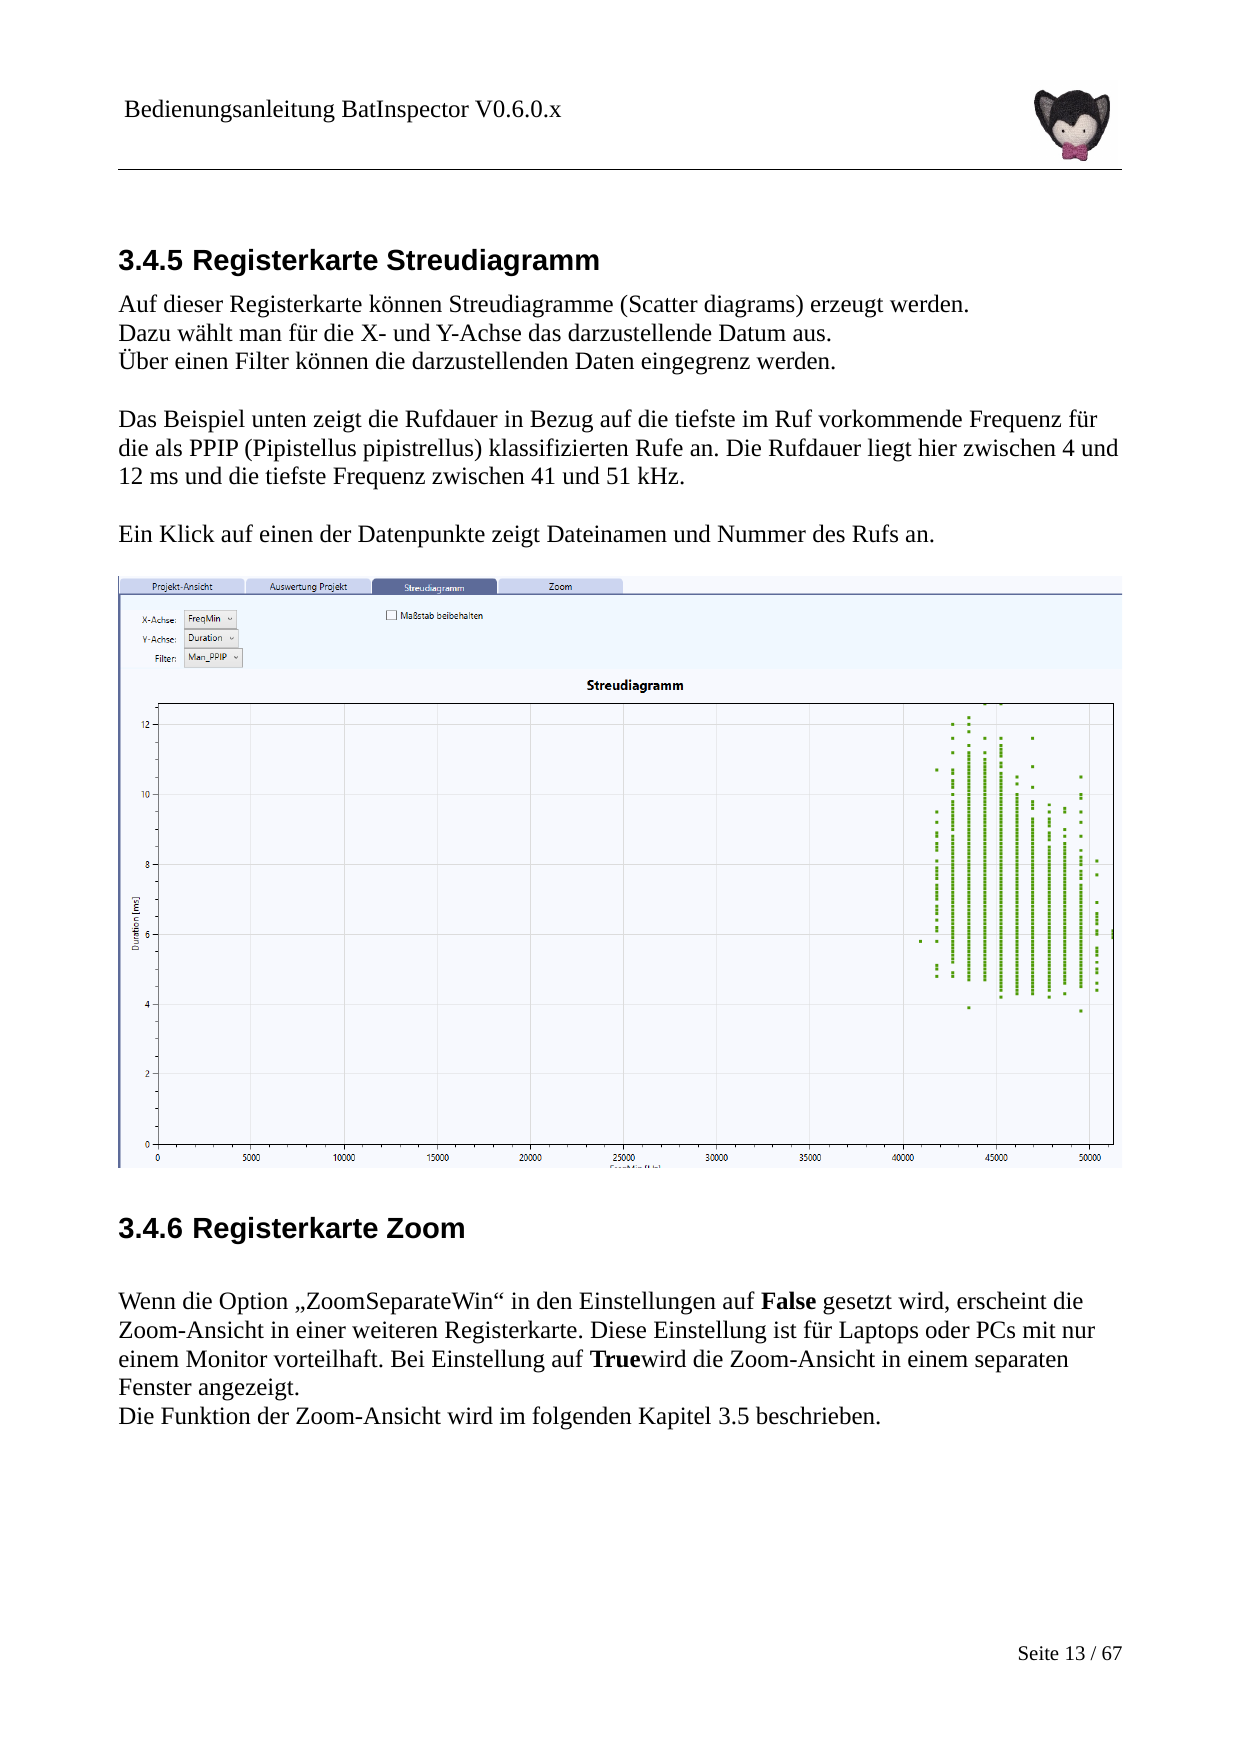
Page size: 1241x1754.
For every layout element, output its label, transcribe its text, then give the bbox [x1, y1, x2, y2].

text Dazu wählt man für die X- und Y-Achse das darzustellende Datum aus. [118, 318, 1122, 346]
text Wenn die Option „ZoomSeparateWin“ in den Einstellungen auf False gesetzt wird, erscheint die Zoom-Ansicht in einer weiteren Registerkarte. Diese Einstellung ist für Laptops oder PCs mit nur einem Monitor vorteilhaft. Bei Einstellung auf Truewird die Zoom-Ansicht in einem separaten Fenster angezeigt. [118, 1286, 1122, 1401]
picture [118, 576, 1123, 1168]
subtitle Registerkarte Streudiagramm [118, 243, 1122, 276]
text Über einen Filter können die darzustellenden Daten eingegrenz werden. [118, 346, 1122, 375]
text Auf dieser Registerkarte können Streudiagramme (Scatter diagrams) erzeugt werden. [118, 289, 1122, 318]
text Die Funktion der Zoom-Ansicht wird im folgenden Kapitel 3.5 beschrieben. [118, 1401, 1122, 1430]
text Das Beispiel unten zeigt die Rufdauer in Bezug auf die tiefste im Ruf vorkommende Frequenz für die als PPIP (Pipistellus pipistrellus) klassifizierten Rufe an. Die Rufdauer liegt hier zwischen 4 und 12 ms und die tiefste Frequenz zwischen 41 und 51 kHz. [118, 404, 1122, 490]
subtitle Registerkarte Zoom [118, 1211, 1122, 1245]
picture [1030, 80, 1119, 169]
text Ein Klick auf einen der Datenpunkte zeigt Dateinamen und Nummer des Rufs an. [118, 519, 1122, 548]
